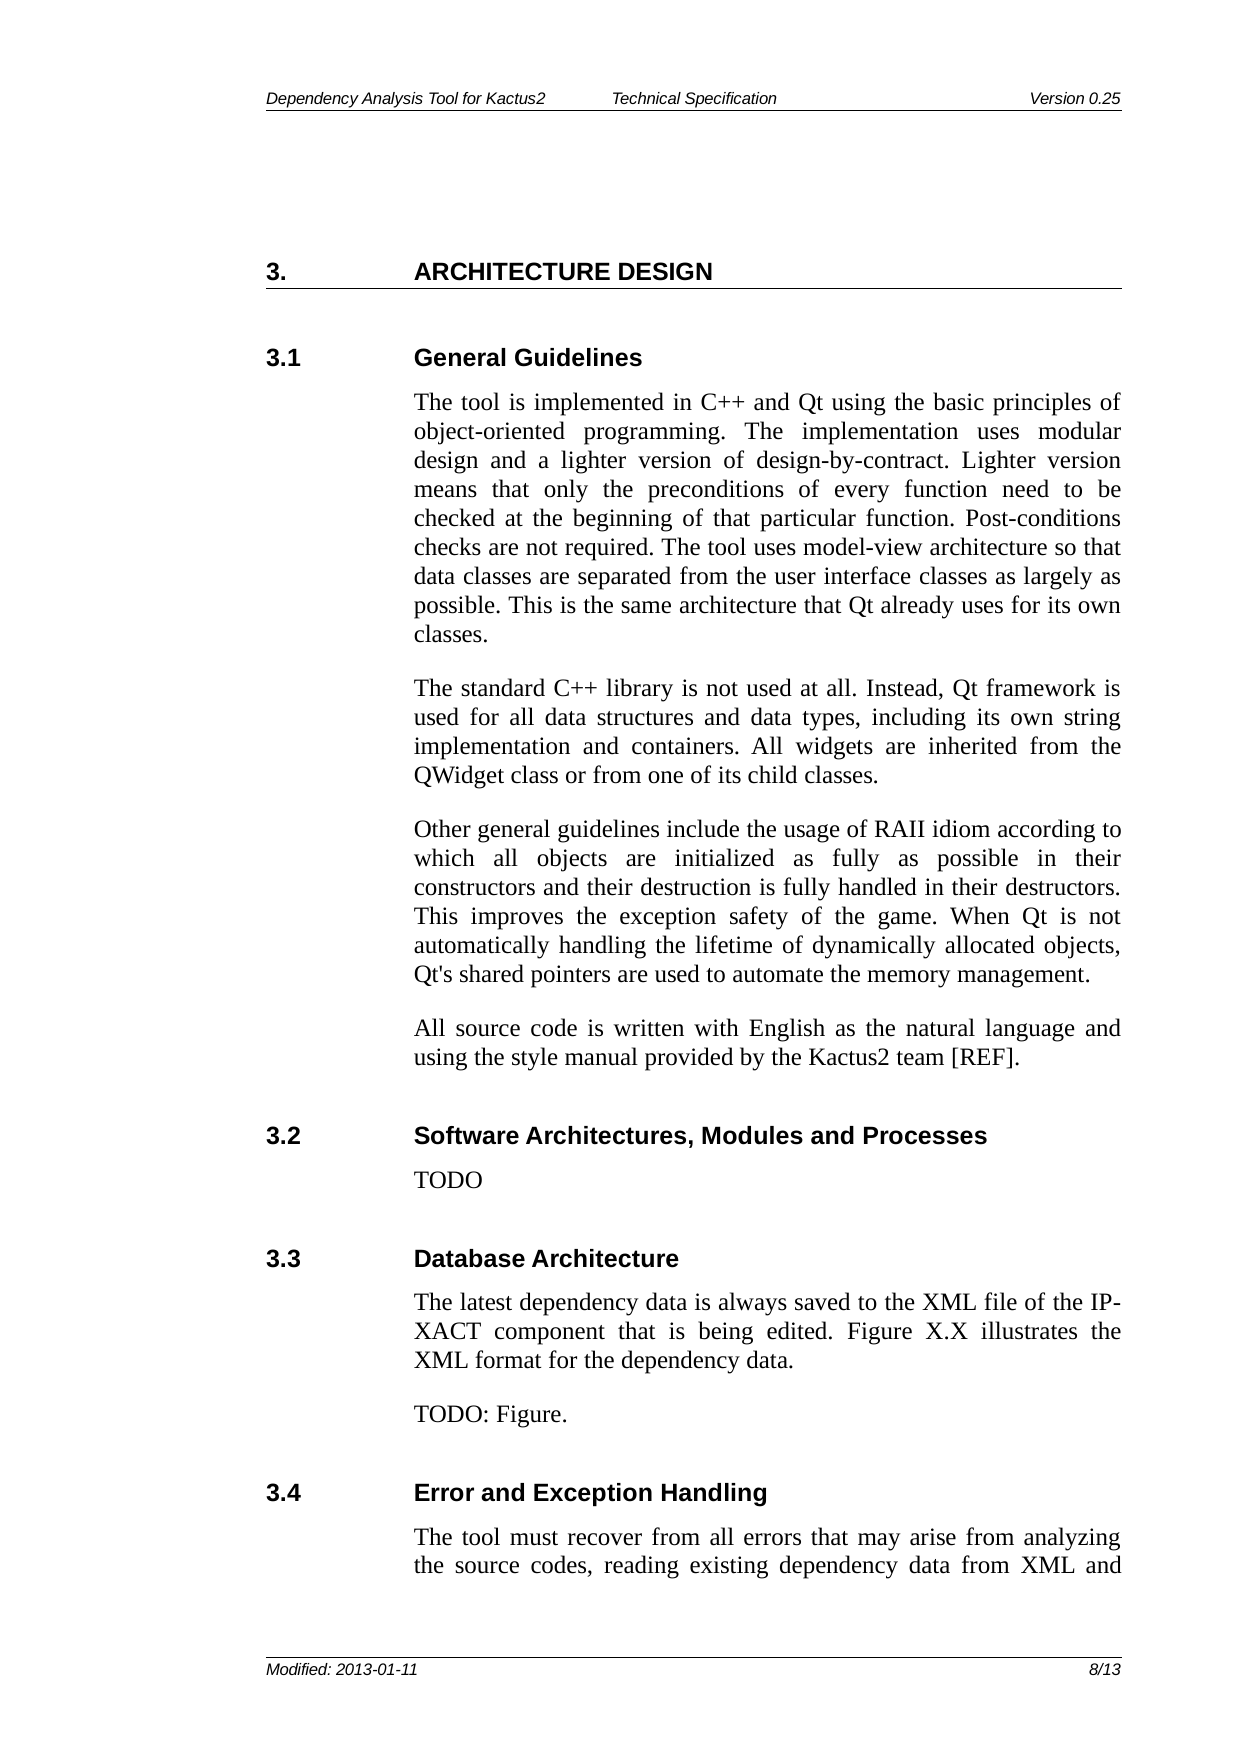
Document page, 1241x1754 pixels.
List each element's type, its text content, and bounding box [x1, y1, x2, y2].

text The standard C++ library is not used at all. Instead, Qt framework is used for all data structures and data types, including its own string implementation and containers. All widgets are inherited from the QWidget class or from one of its child classes. [413, 673, 1122, 789]
subtitle Architecture Design [266, 257, 1122, 288]
subtitle General Guidelines [266, 343, 1122, 372]
text TODO: Figure. [413, 1399, 1122, 1428]
text All source code is written with English as the natural language and using the style manual provided by the Kactus2 team [REF]. [413, 1013, 1122, 1071]
text The tool is implemented in C++ and Qt using the basic principles of object-oriented programming. The implementation uses modular design and a lighter version of design-by-contract. Lighter version means that only the preconditions of every function need to be checked at the beginning of that particular function. Post-conditions checks are not required. The tool uses model-view architecture so that data classes are separated from the user interface classes as largely as possible. This is the same architecture that Qt already uses for its own classes. [413, 387, 1122, 648]
subtitle Software Architectures, Modules and Processes [266, 1121, 1122, 1150]
text The tool must recover from all errors that may arise from analyzing the source codes, reading existing dependency data from XML and [413, 1521, 1122, 1579]
text TODO [413, 1164, 1122, 1194]
subtitle Error and Exception Handling [266, 1478, 1122, 1507]
subtitle Database Architecture [266, 1243, 1122, 1272]
text The latest dependency data is always saved to the XML file of the IP-XACT component that is being edited. Figure X.X illustrates the XML format for the dependency data. [413, 1287, 1122, 1374]
text Other general guidelines include the usage of RAII idiom according to which all objects are initialized as fully as possible in their constructors and their destruction is fully handled in their destructors. This improves the exception safety of the game. When Qt is not automatically handling the lifetime of dynamically allocated objects, Qt's shared pointers are used to automate the memory management. [413, 814, 1122, 988]
